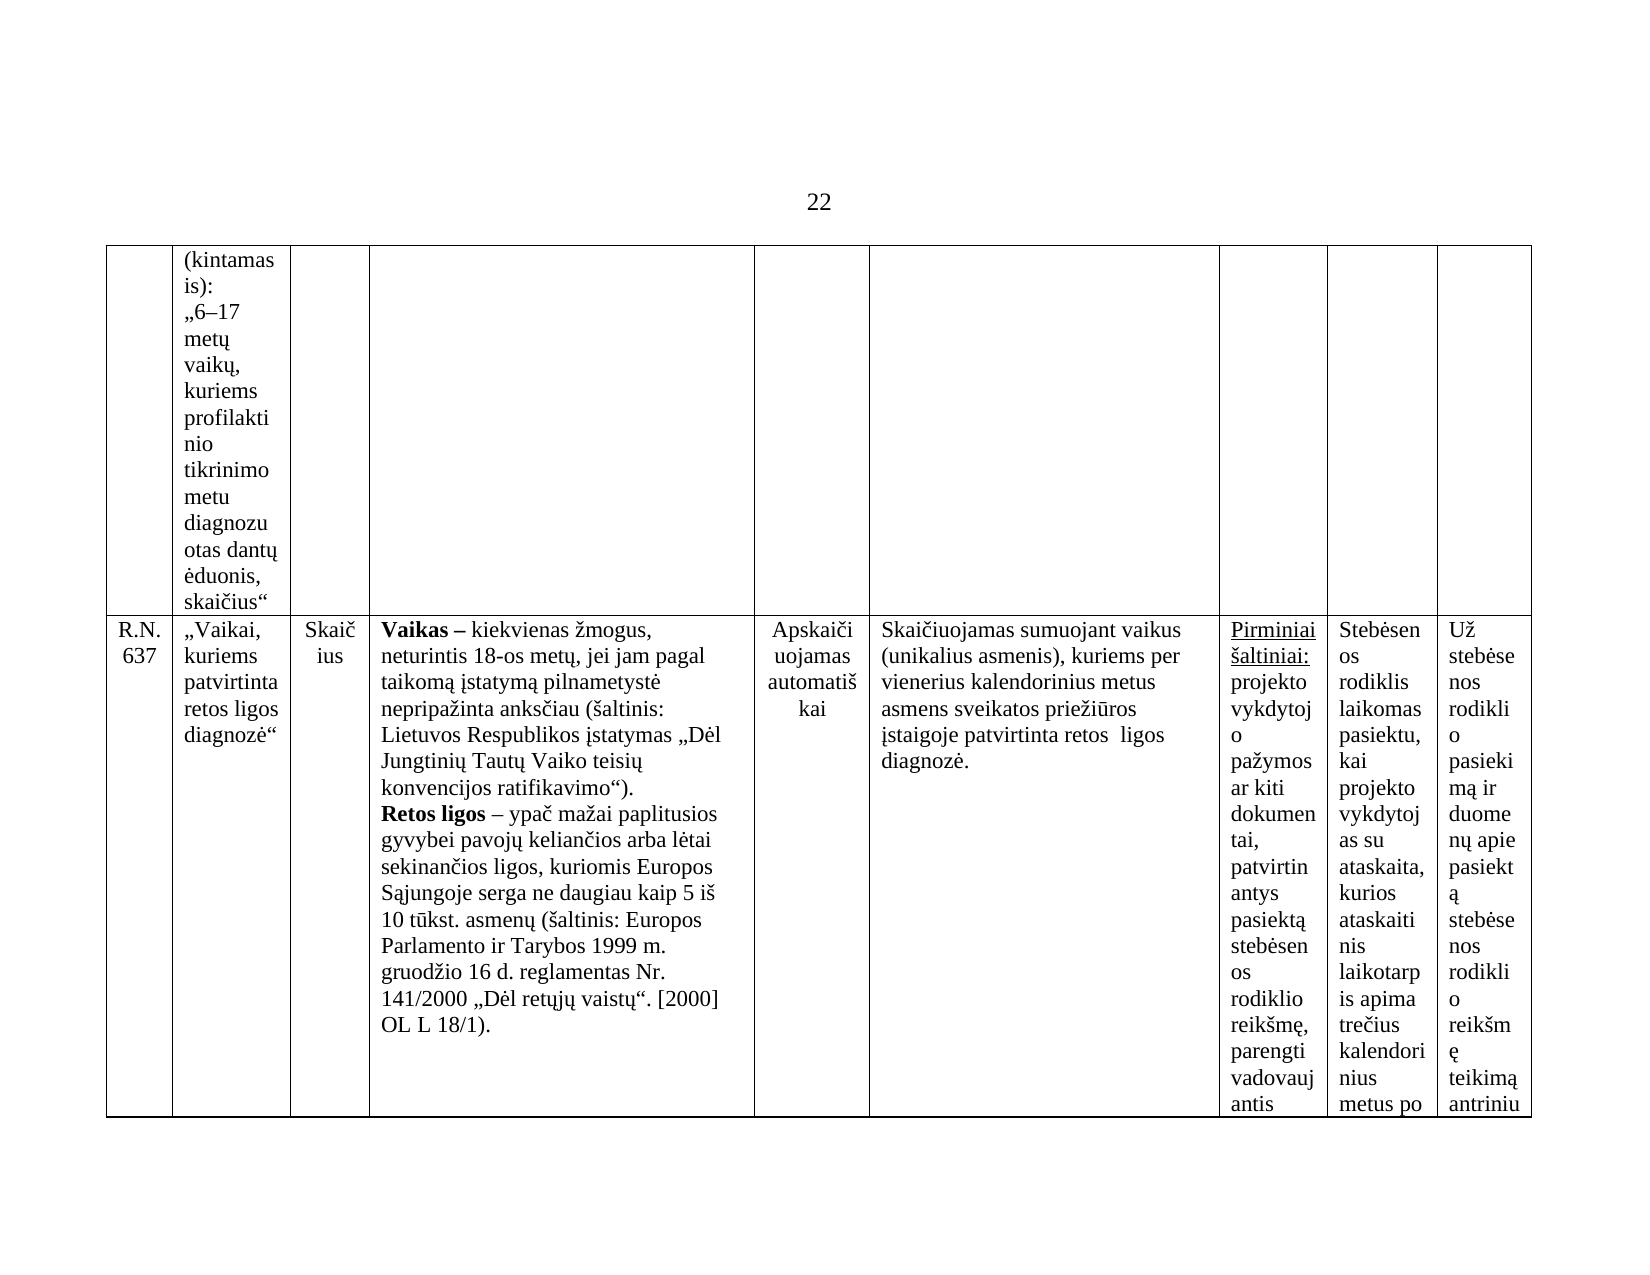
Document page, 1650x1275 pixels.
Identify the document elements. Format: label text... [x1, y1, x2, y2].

table_cell [291, 246, 369, 615]
table_cell [1220, 246, 1327, 615]
table_cell [870, 246, 1219, 615]
table_cell Pirminiai šaltiniai: projekto vykdytojo pažymos ar kiti dokumentai, patvirtinantys pasiektą stebėsenos rodiklio reikšmę, parengti vadovaujantis [1220, 616, 1327, 1116]
table_cell [1438, 246, 1531, 615]
table_cell [755, 246, 869, 615]
table_cell R.N.637 [107, 616, 172, 1116]
table_cell Už stebėsenos rodiklio pasiekimą ir duomenų apie pasiektą stebėsenos rodiklio reikšmę teikimą antriniu [1438, 616, 1531, 1116]
table_cell Skaičius [291, 616, 369, 1116]
table_cell [370, 246, 754, 615]
table_cell Skaičiuojamas sumuojant vaikus (unikalius asmenis), kuriems per vienerius kalendorinius metus asmens sveikatos priežiūros įstaigoje patvirtinta retos ligos diagnozė. [870, 616, 1219, 1116]
table_cell Stebėsenos rodiklis laikomas pasiektu, kai projekto vykdytojas su ataskaita, kurios ataskaitinis laikotarpis apima trečius kalendorinius metus po [1328, 616, 1437, 1116]
table_cell Apskaičiuojamas automatiškai [755, 616, 869, 1116]
table_cell [107, 246, 172, 615]
table_cell (kintamasis): „6–17 metų vaikų, kuriems profilaktinio tikrinimo metu diagnozuotas dantų ėduonis, skaičius“ [173, 246, 290, 615]
table_cell [1328, 246, 1437, 615]
table_cell Vaikas – kiekvienas žmogus, neturintis 18-os metų, jei jam pagal taikomą įstatymą pilnametystė nepripažinta anksčiau (šaltinis: Lietuvos Respublikos įstatymas „Dėl Jungtinių Tautų Vaiko teisių konvencijos ratifikavimo“). Retos ligos – ypač mažai paplitusios gyvybei pavojų keliančios arba lėtai sekinančios ligos, kuriomis Europos Sąjungoje serga ne daugiau kaip 5 iš 10 tūkst. asmenų (šaltinis: Europos Parlamento ir Tarybos 1999 m. gruodžio 16 d. reglamentas Nr. 141/2000 „Dėl retųjų vaistų“. [2000] OL L 18/1). [370, 616, 754, 1116]
table_cell „Vaikai, kuriems patvirtinta retos ligos diagnozė“ [173, 616, 290, 1116]
